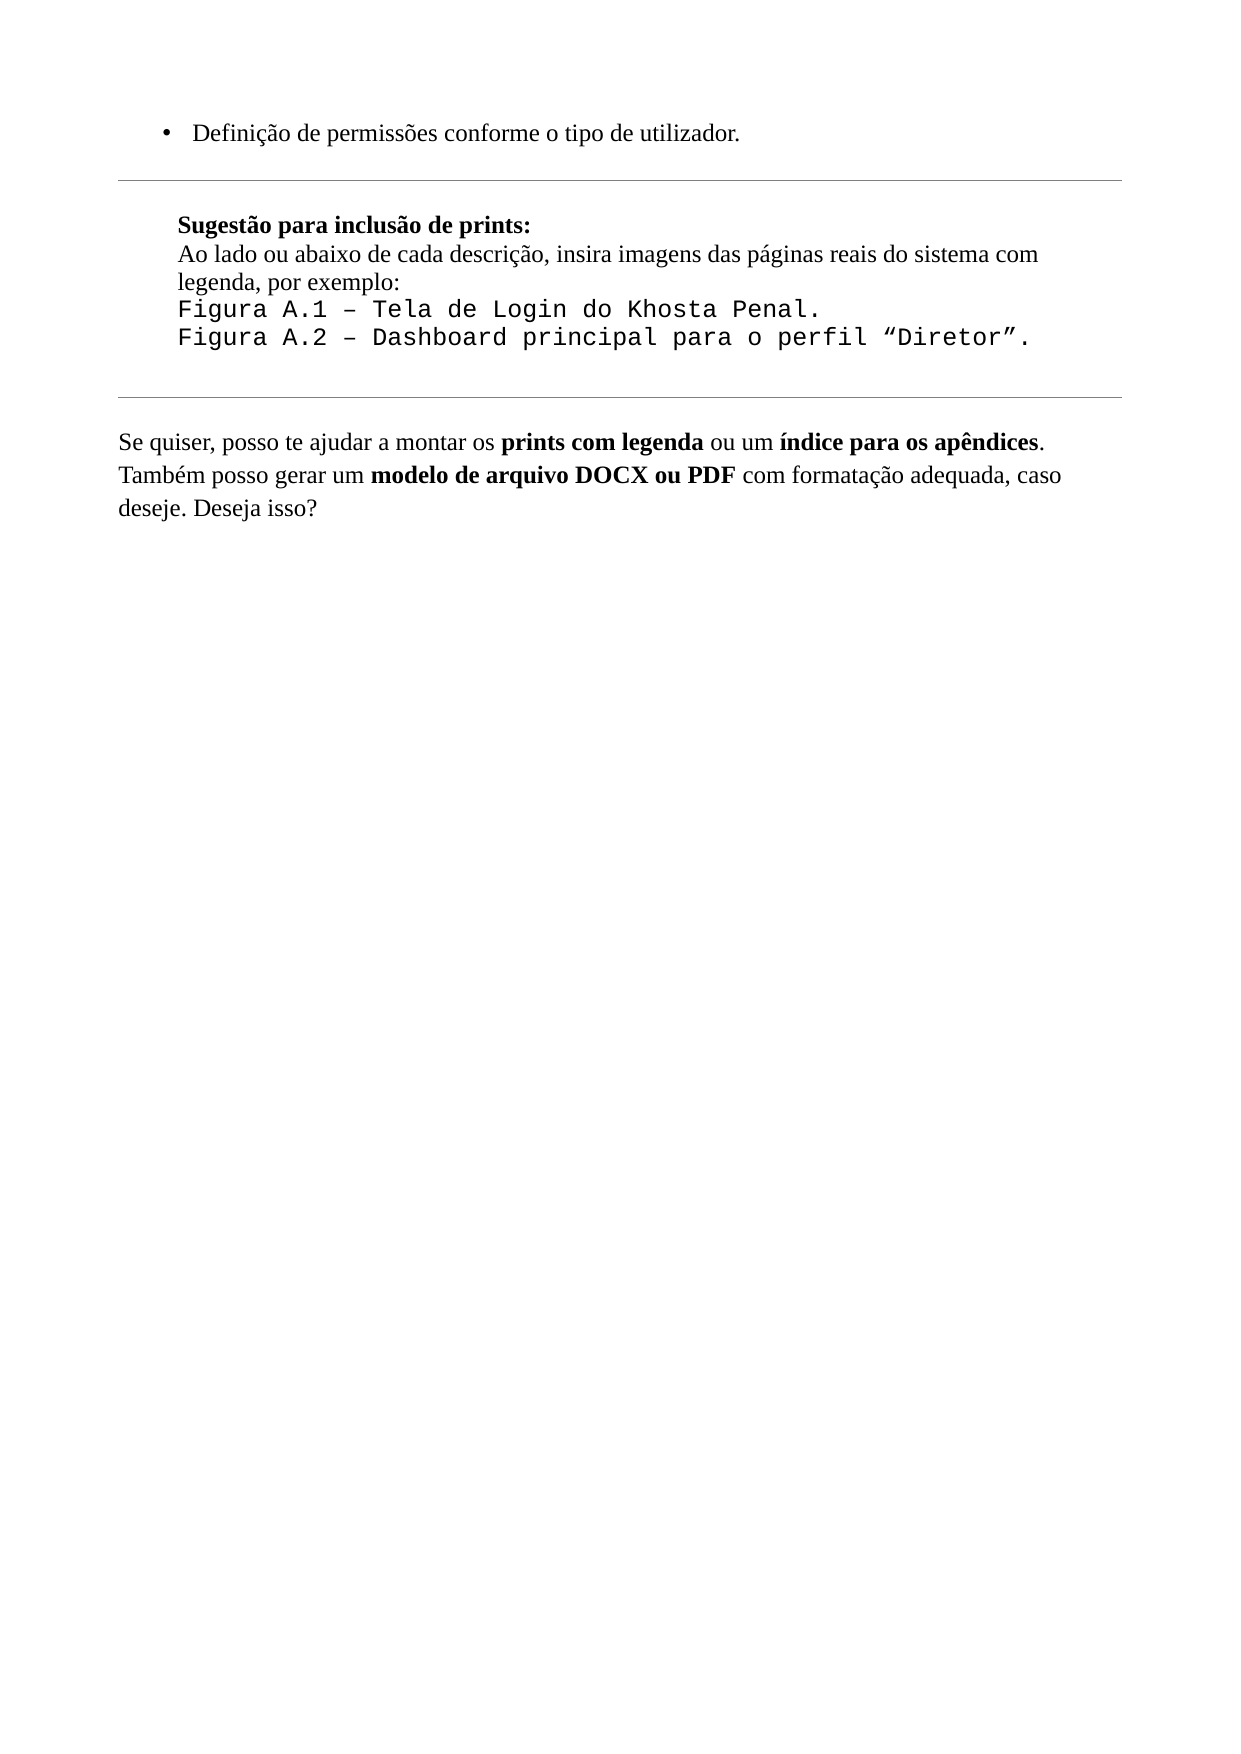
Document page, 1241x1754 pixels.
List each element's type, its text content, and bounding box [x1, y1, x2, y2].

list Definição de permissões conforme o tipo de utilizador. [162, 118, 1122, 147]
text Sugestão para inclusão de prints: Ao lado ou abaixo de cada descrição, insira imagens das páginas reais do sistema com legenda, por exemplo: Figura A.1 – Tela de Login do Khosta Penal. Figura A.2 – Dashboard principal para o perfil “Diretor”. [177, 210, 1063, 353]
text Se quiser, posso te ajudar a montar os prints com legenda ou um índice para os apêndices. Também posso gerar um modelo de arquivo DOCX ou PDF com formatação adequada, caso deseje. Deseja isso? [118, 427, 1122, 521]
